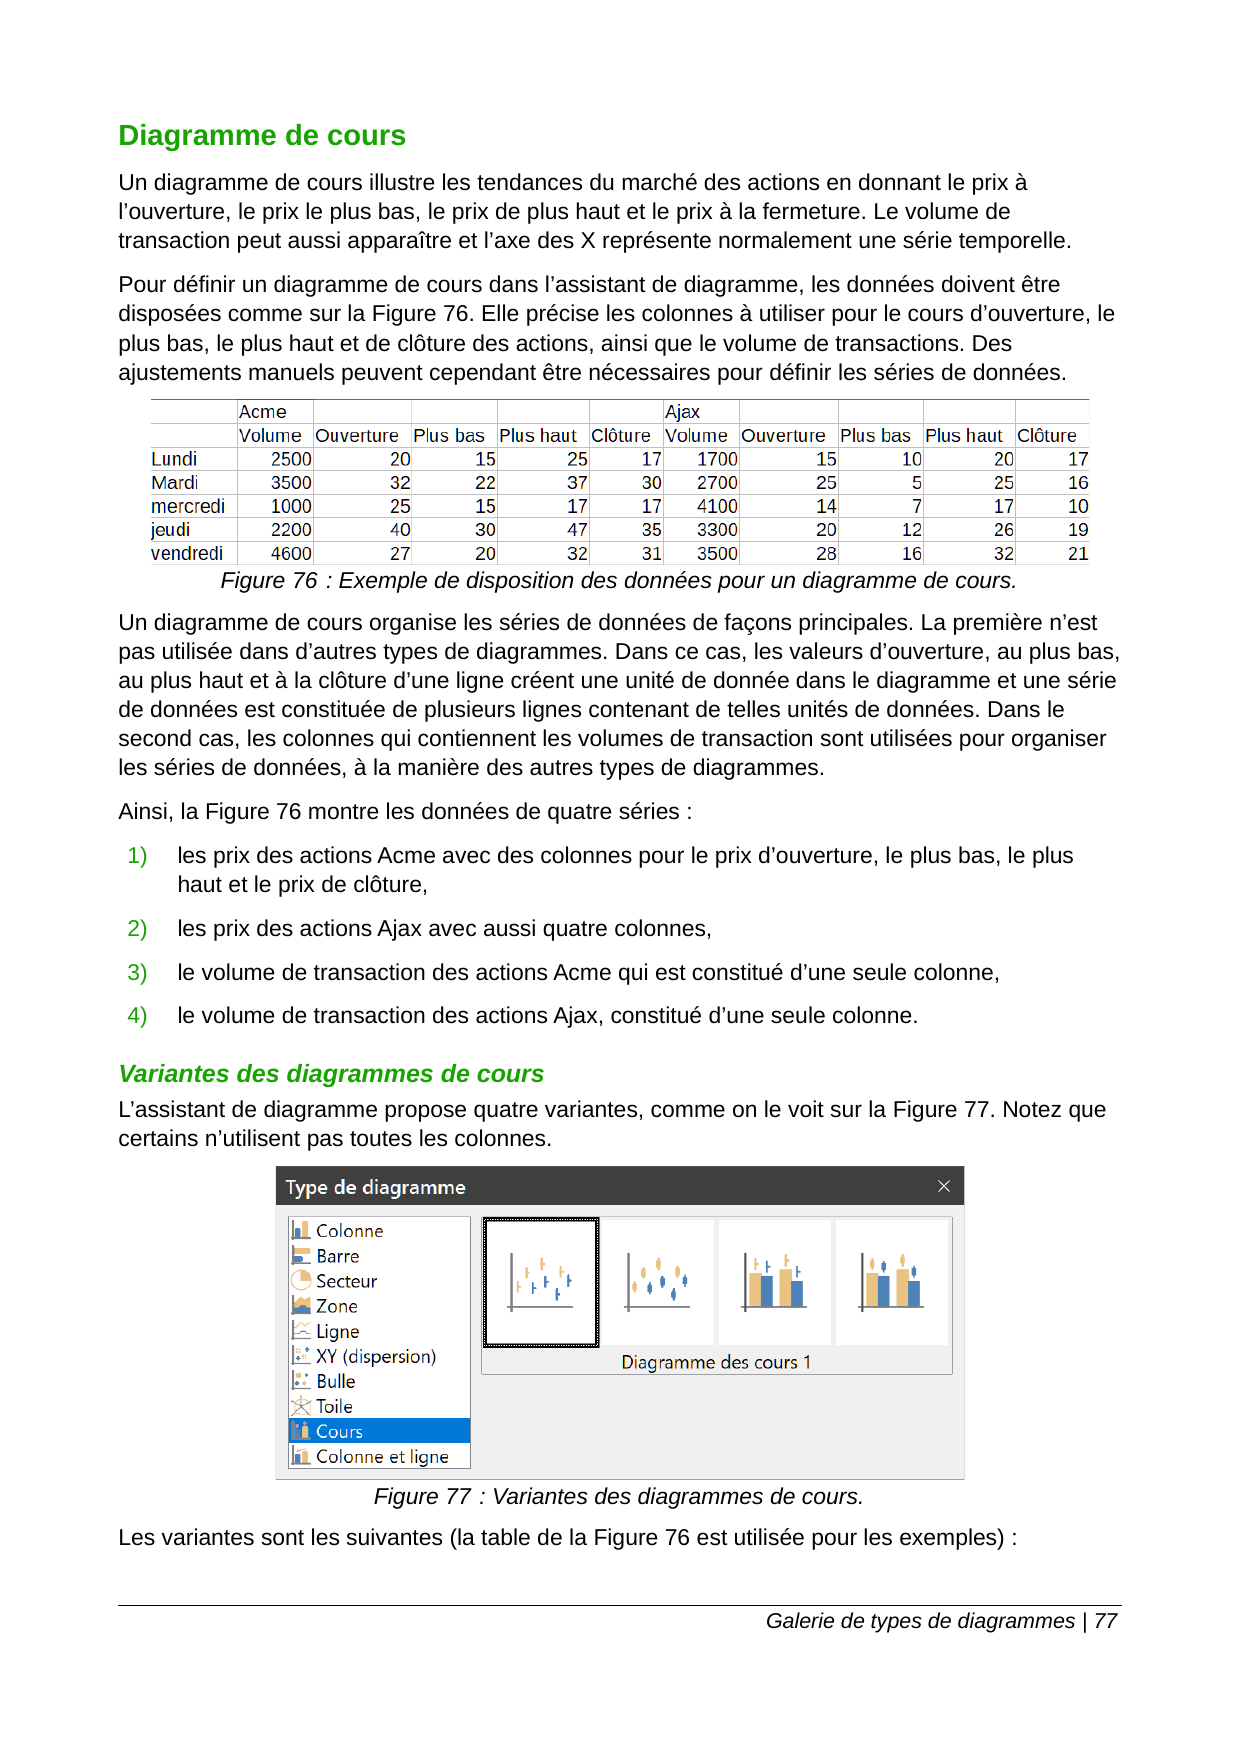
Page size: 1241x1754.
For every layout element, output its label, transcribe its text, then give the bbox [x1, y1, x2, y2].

picture [275, 1166, 965, 1480]
text Ainsi, la Figure 76 montre les données de quatre séries : [118, 795, 1122, 824]
list le volume de transaction des actions Acme qui est constitué d’une seule colonne, [148, 956, 1122, 985]
list les prix des actions Ajax avec aussi quatre colonnes, [148, 912, 1122, 941]
list les prix des actions Acme avec des colonnes pour le prix d’ouverture, le plus bas, le plus haut et le prix de clôture, [148, 839, 1122, 897]
text Les variantes sont les suivantes (la table de la Figure 76 est utilisée pour les exemples) : [118, 1521, 1122, 1550]
text Un diagramme de cours illustre les tendances du marché des actions en donnant le prix à l’ouverture, le prix le plus bas, le prix de plus haut et le prix à la fermeture. Le volume de transaction peut aussi apparaître et l’axe des X représente normalement une série temporelle. [118, 166, 1122, 254]
text Figure 77 : Variantes des diagrammes de cours. [118, 1480, 1122, 1509]
text L’assistant de diagramme propose quatre variantes, comme on le voit sur la Figure 77. Notez que certains n’utilisent pas toutes les colonnes. [118, 1093, 1122, 1152]
text Figure 76 : Exemple de disposition des données pour un diagramme de cours. [118, 564, 1122, 594]
picture [151, 399, 1090, 565]
subtitle Variantes des diagrammes de cours [118, 1058, 1122, 1087]
text Un diagramme de cours organise les séries de données de façons principales. La première n’est pas utilisée dans d’autres types de diagrammes. Dans ce cas, les valeurs d’ouverture, au plus bas, au plus haut et à la clôture d’une ligne créent une unité de donnée dans le diagramme et une série de données est constituée de plusieurs lignes contenant de telles unités de données. Dans le second cas, les colonnes qui contiennent les volumes de transaction sont utilisées pour organiser les séries de données, à la manière des autres types de diagrammes. [118, 606, 1122, 781]
subtitle Diagramme de cours [118, 118, 1122, 152]
list le volume de transaction des actions Ajax, constitué d’une seule colonne. [148, 999, 1122, 1028]
text Pour définir un diagramme de cours dans l’assistant de diagramme, les données doivent être disposées comme sur la Figure 76. Elle précise les colonnes à utiliser pour le cours d’ouverture, le plus bas, le plus haut et de clôture des actions, ainsi que le volume de transactions. Des ajustements manuels peuvent cependant être nécessaires pour définir les séries de données. [118, 268, 1122, 385]
